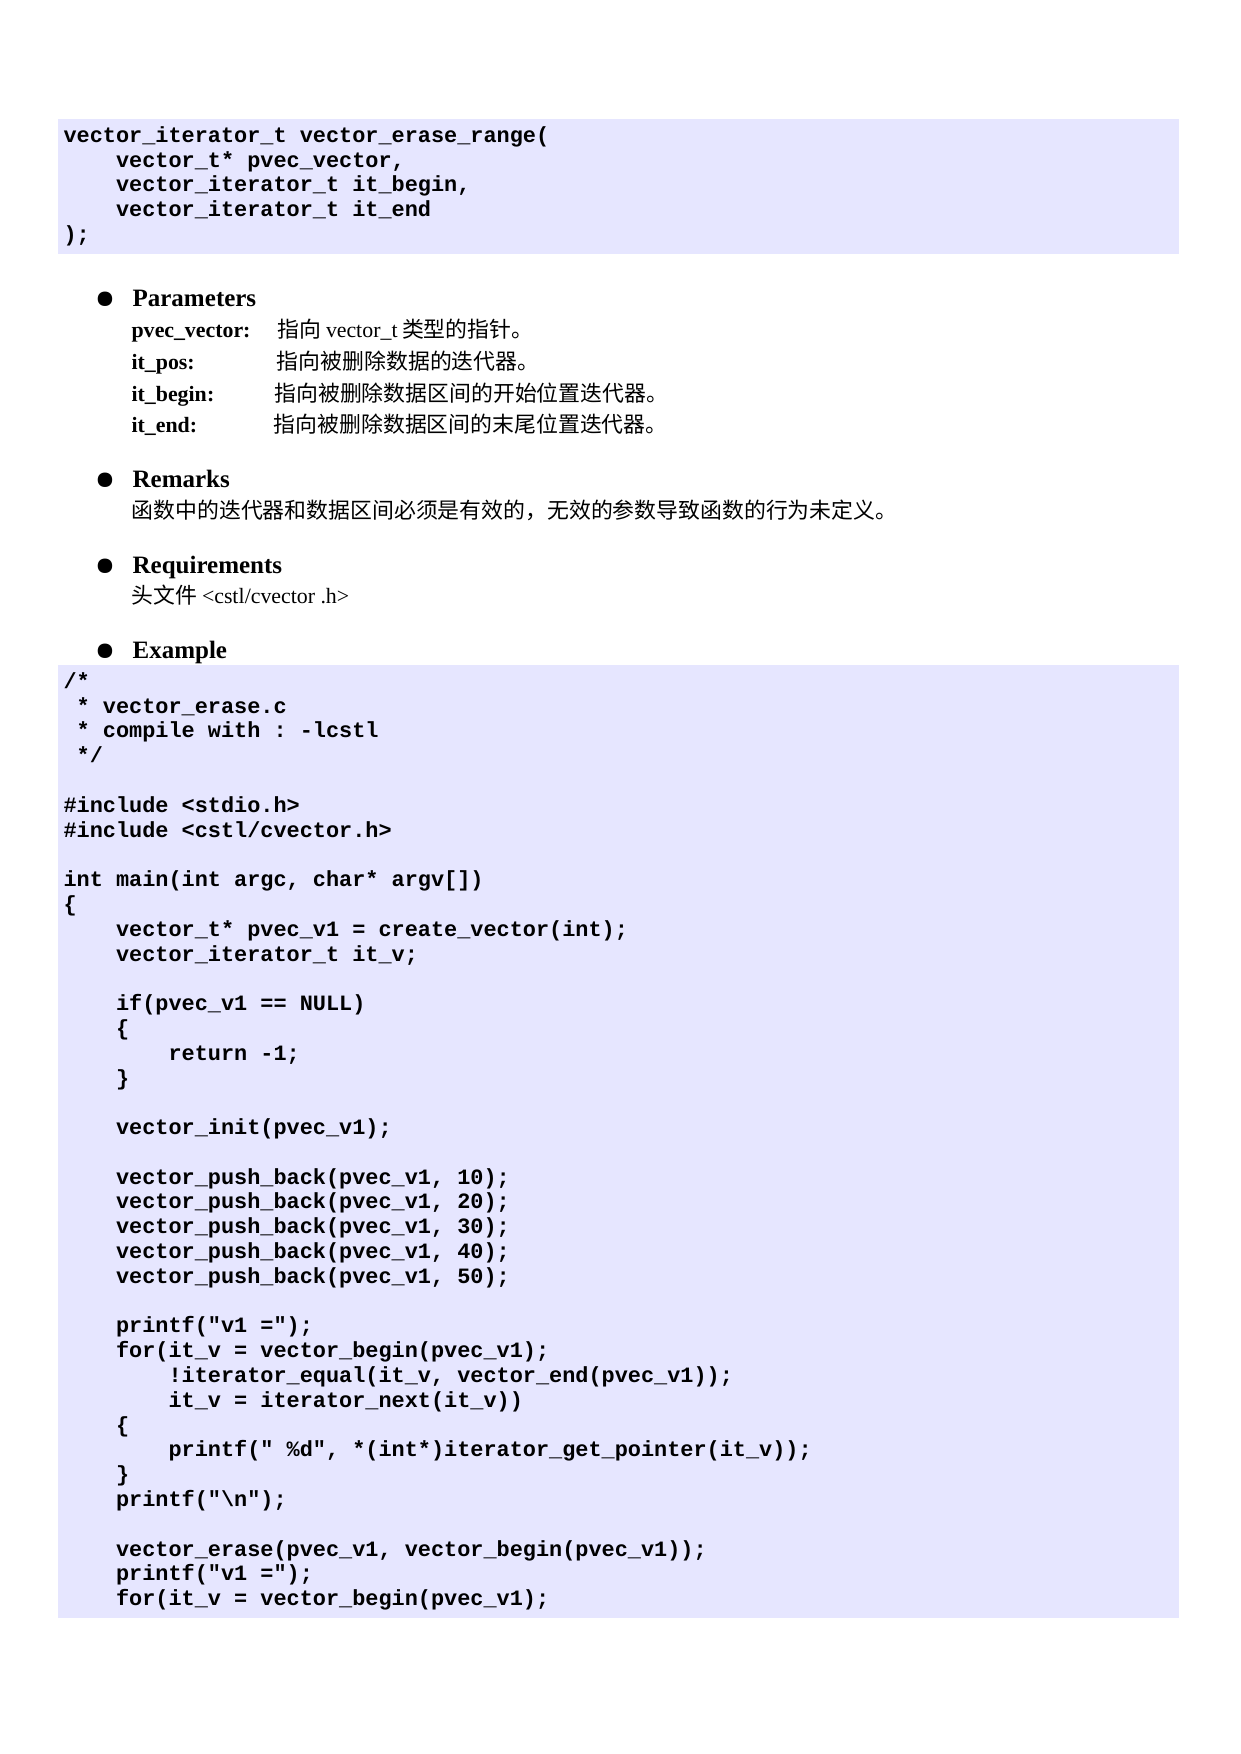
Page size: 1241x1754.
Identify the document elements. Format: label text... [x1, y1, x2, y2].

text 头文件 <cstl/cvector .h> [57, 578, 1179, 610]
text pvec_vector: 指向vector_t类型的指针。 [57, 312, 1179, 344]
list Remarks [95, 464, 1179, 493]
table_header /* * vector_erase.c * compile with : -lcstl */ #include <stdio.h> #include <cstl/cvector.h> int main(int argc, char* argv[]) { vector_t* pvec_v1 = create_vector(int); vector_iterator_t it_v; if(pvec_v1 == NULL) { return -1; } vector_init(pvec_v1); vector_push_back(pvec_v1, 10); vector_push_back(pvec_v1, 20); vector_push_back(pvec_v1, 30); vector_push_back(pvec_v1, 40); vector_push_back(pvec_v1, 50); printf("v1 ="); for(it_v = vector_begin(pvec_v1); !iterator_equal(it_v, vector_end(pvec_v1)); it_v = iterator_next(it_v)) { printf(" %d", *(int*)iterator_get_pointer(it_v)); } printf("\n"); vector_erase(pvec_v1, vector_begin(pvec_v1)); printf("v1 ="); for(it_v = vector_begin(pvec_v1); [58, 665, 1179, 1618]
text it_begin: 指向被删除数据区间的开始位置迭代器。 [57, 376, 1179, 407]
list Parameters [95, 283, 1179, 312]
text it_end: 指向被删除数据区间的末尾位置迭代器。 [57, 407, 1179, 439]
text 函数中的迭代器和数据区间必须是有效的，无效的参数导致函数的行为未定义。 [57, 493, 1179, 524]
list Example [95, 635, 1179, 664]
table_header vector_iterator_t vector_erase_range( vector_t* pvec_vector, vector_iterator_t it_begin, vector_iterator_t it_end ); [58, 119, 1179, 254]
text it_pos: 指向被删除数据的迭代器。 [57, 344, 1179, 376]
list Requirements [95, 550, 1179, 578]
